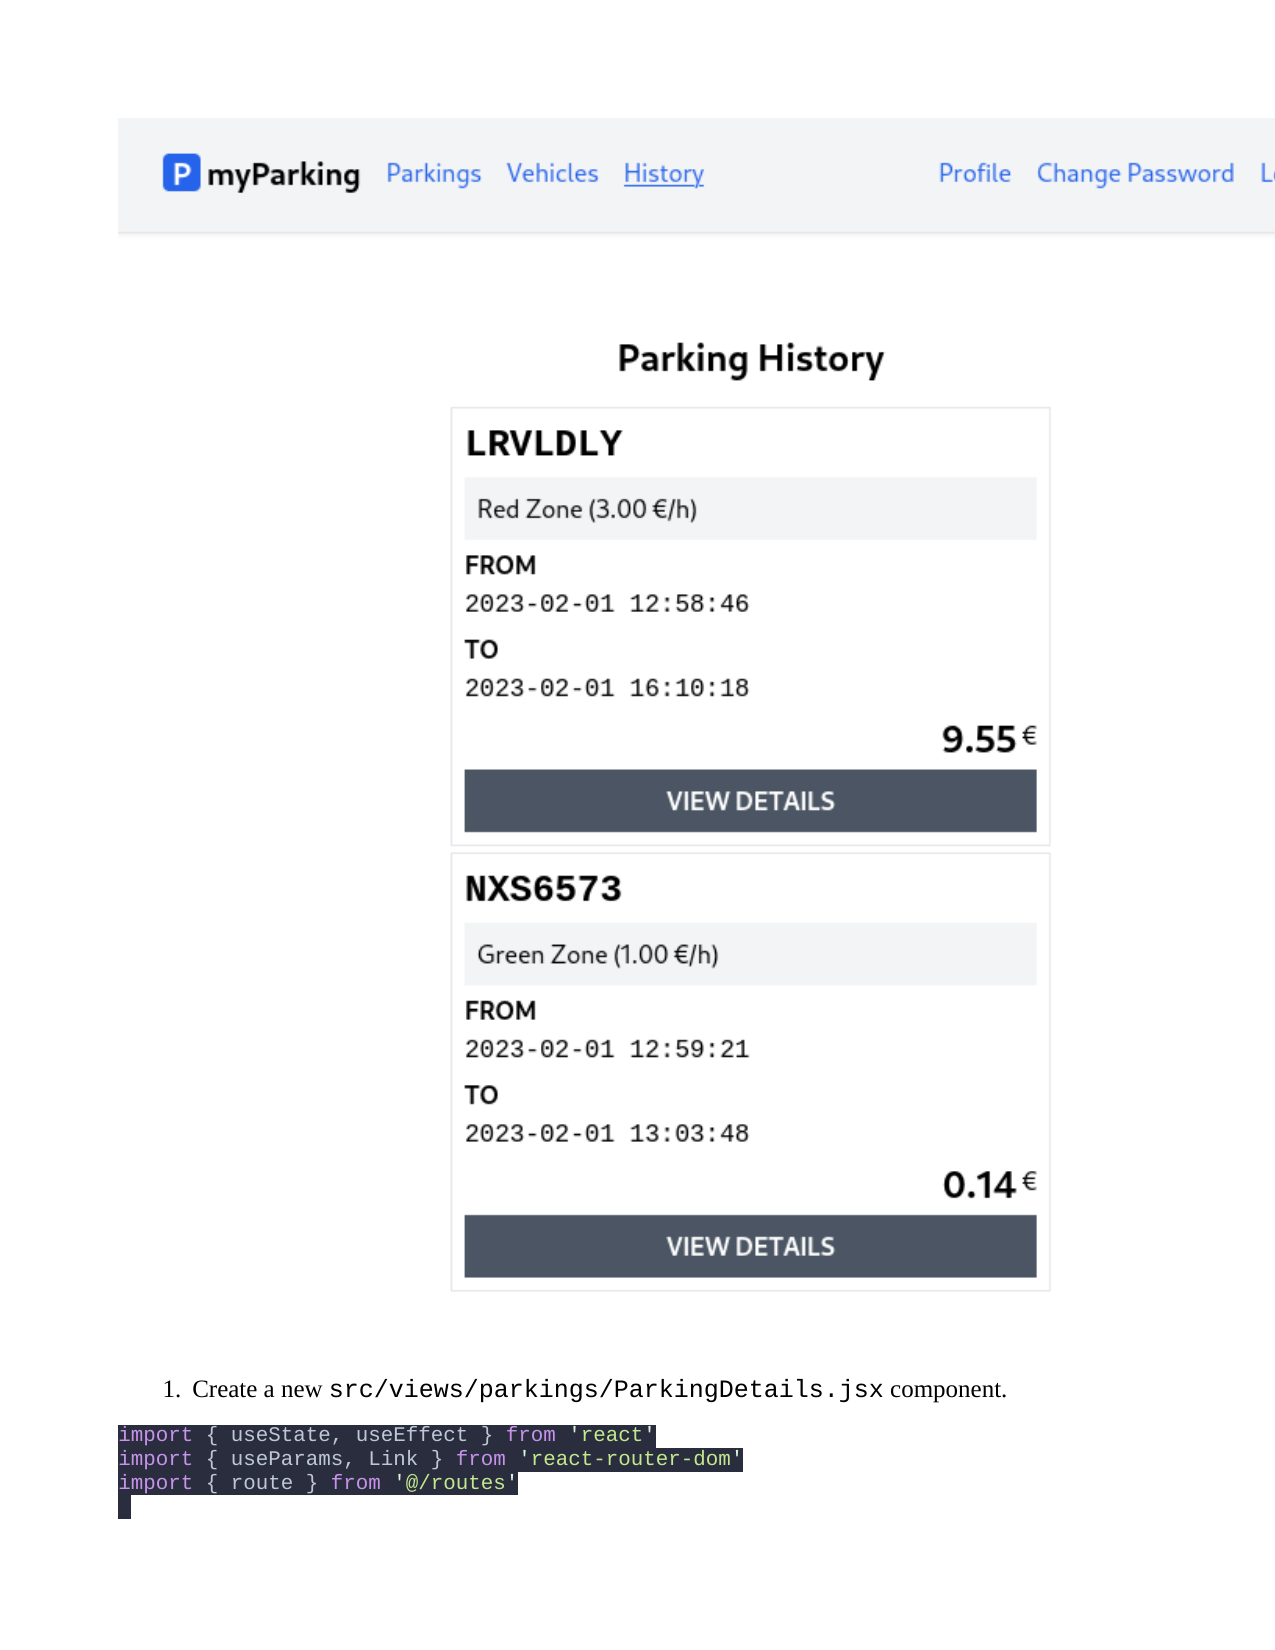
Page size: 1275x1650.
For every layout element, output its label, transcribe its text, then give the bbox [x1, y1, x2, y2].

text import { useParams, Link } from 'react-router-dom' [118, 1448, 1157, 1472]
text import { route } from '@/routes' [118, 1472, 1157, 1495]
text import { useState, useEffect } from 'react' [118, 1424, 1157, 1448]
picture [118, 118, 1275, 1356]
list Create a new src/views/parkings/ParkingDetails.jsx component. [162, 1374, 1157, 1405]
